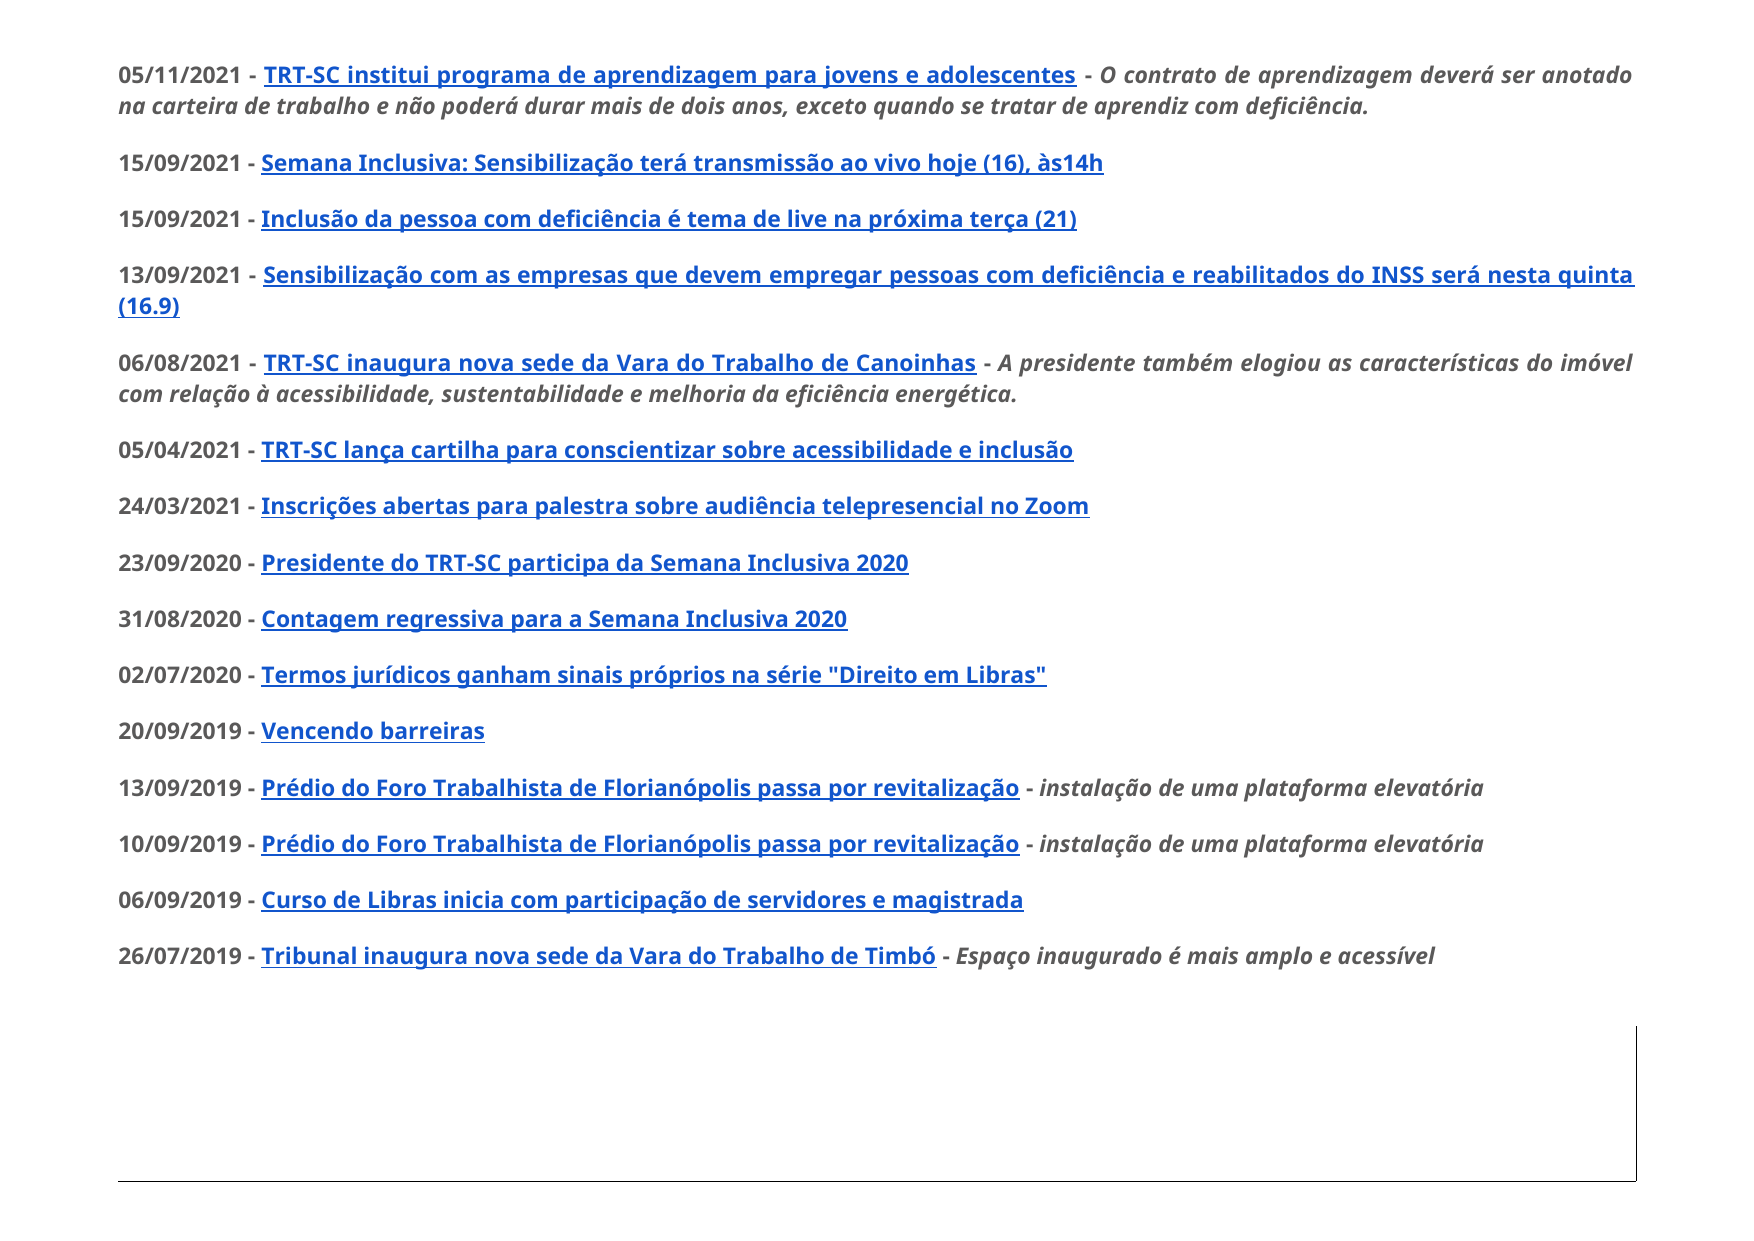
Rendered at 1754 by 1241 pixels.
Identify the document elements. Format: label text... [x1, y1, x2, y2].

text 13/09/2021 - Sensibilização com as empresas que devem empregar pessoas com deficiência e reabilitados do INSS será nesta quinta (16.9) [118, 259, 1636, 321]
text 23/09/2020 - Presidente do TRT-SC participa da Semana Inclusiva 2020 [118, 546, 1636, 578]
text 15/09/2021 - Inclusão da pessoa com deficiência é tema de live na próxima terça (21) [118, 203, 1636, 234]
text 05/04/2021 - TRT-SC lança cartilha para conscientizar sobre acessibilidade e inclusão [118, 434, 1636, 465]
text 31/08/2020 - Contagem regressiva para a Semana Inclusiva 2020 [118, 603, 1636, 634]
text 24/03/2021 - Inscrições abertas para palestra sobre audiência telepresencial no Zoom [118, 490, 1636, 521]
text 06/08/2021 - TRT-SC inaugura nova sede da Vara do Trabalho de Canoinhas - A presidente também elogiou as características do imóvel com relação à acessibilidade, sustentabilidade e melhoria da eficiência energética. [118, 346, 1636, 409]
text 10/09/2019 - Prédio do Foro Trabalhista de Florianópolis passa por revitalização - instalação de uma plataforma elevatória [118, 828, 1636, 859]
text 13/09/2019 - Prédio do Foro Trabalhista de Florianópolis passa por revitalização - instalação de uma plataforma elevatória [118, 771, 1636, 803]
text 06/09/2019 - Curso de Libras inicia com participação de servidores e magistrada [118, 884, 1636, 915]
text 05/11/2021 - TRT-SC institui programa de aprendizagem para jovens e adolescentes - O contrato de aprendizagem deverá ser anotado na carteira de trabalho e não poderá durar mais de dois anos, exceto quando se tratar de aprendiz com deficiência. [118, 59, 1636, 121]
text 02/07/2020 - Termos jurídicos ganham sinais próprios na série "Direito em Libras" [118, 659, 1636, 690]
text 26/07/2019 - Tribunal inaugura nova sede da Vara do Trabalho de Timbó - Espaço inaugurado é mais amplo e acessível [118, 940, 1636, 971]
text 20/09/2019 - Vencendo barreiras [118, 715, 1636, 746]
text 15/09/2021 - Semana Inclusiva: Sensibilização terá transmissão ao vivo hoje (16), às14h [118, 146, 1636, 178]
